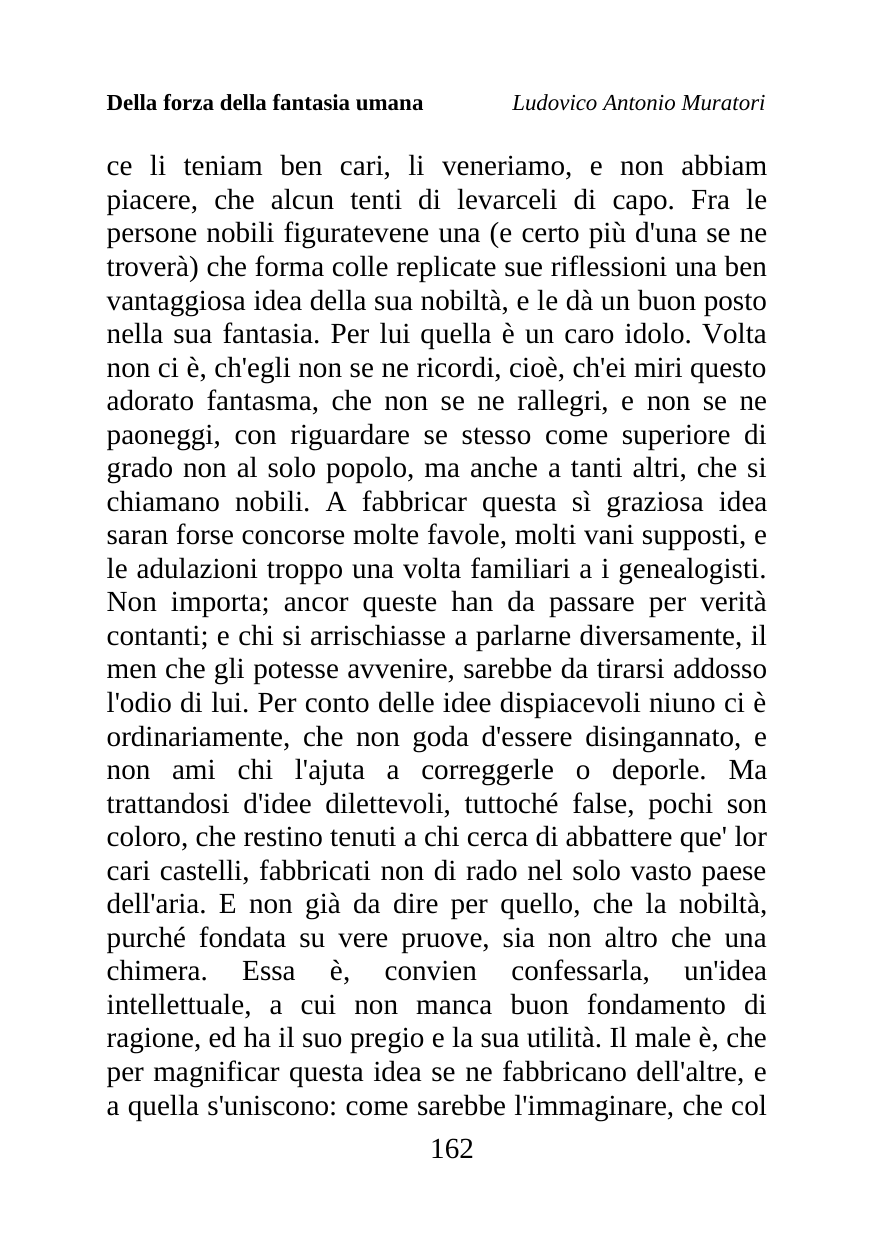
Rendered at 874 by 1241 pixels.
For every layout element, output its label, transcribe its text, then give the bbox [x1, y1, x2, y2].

text ce li teniam ben cari, li veneriamo, e non abbiam piacere, che alcun tenti di levarceli di capo. Fra le persone nobili figuratevene una (e certo più d'una se ne troverà) che forma colle replicate sue riflessioni una ben vantaggiosa idea della sua nobiltà, e le dà un buon posto nella sua fantasia. Per lui quella è un caro idolo. Volta non ci è, ch'egli non se ne ricordi, cioè, ch'ei miri questo adorato fantasma, che non se ne rallegri, e non se ne paoneggi, con riguardare se stesso come superiore di grado non al solo popolo, ma anche a tanti altri, che si chiamano nobili. A fabbricar questa sì graziosa idea saran forse concorse molte favole, molti vani supposti, e le adulazioni troppo una volta familiari a i genealogisti. Non importa; ancor queste han da passare per verità contanti; e chi si arrischiasse a parlarne diversamente, il men che gli potesse avvenire, sarebbe da tirarsi addosso l'odio di lui. Per conto delle idee dispiacevoli niuno ci è ordinariamente, che non goda d'essere disingannato, e non ami chi l'ajuta a correggerle o deporle. Ma trattandosi d'idee dilettevoli, tuttoché false, pochi son coloro, che restino tenuti a chi cerca di abbattere que' lor cari castelli, fabbricati non di rado nel solo vasto paese dell'aria. E non già da dire per quello, che la nobiltà, purché fondata su vere pruove, sia non altro che una chimera. Essa è, convien confessarla, un'idea intellettuale, a cui non manca buon fondamento di ragione, ed ha il suo pregio e la sua utilità. Il male è, che per magnificar questa idea se ne fabbricano dell'altre, e a quella s'uniscono: come sarebbe l'immaginare, che col [106, 148, 768, 1121]
